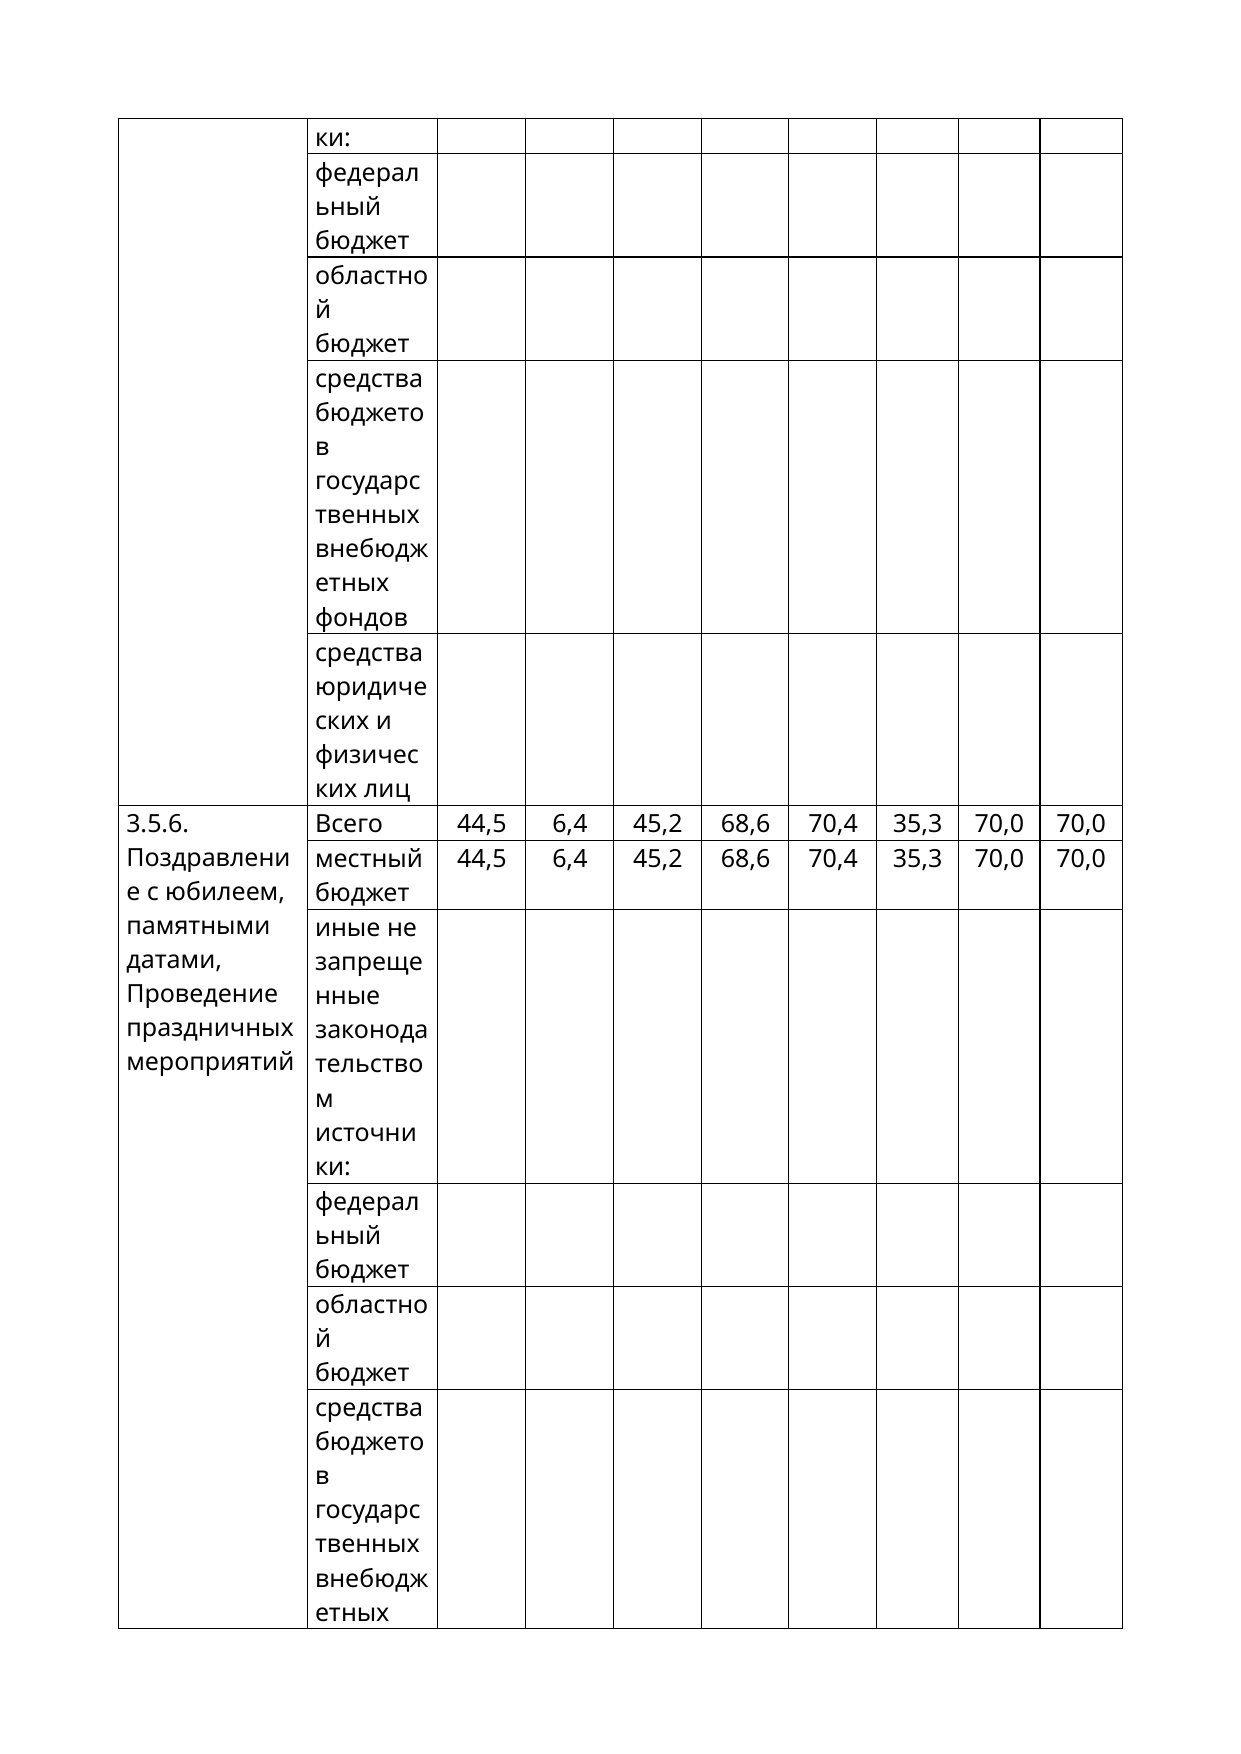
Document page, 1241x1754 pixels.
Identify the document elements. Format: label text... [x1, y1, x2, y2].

table_cell [789, 154, 876, 256]
table_cell 68,6 [702, 806, 788, 840]
table_cell [702, 1287, 788, 1389]
table_cell 35,3 [877, 806, 958, 840]
table_cell [614, 910, 701, 1182]
table_cell [877, 361, 958, 633]
table_cell [702, 634, 788, 804]
table_cell 6,4 [526, 806, 613, 840]
table_cell [959, 1390, 1039, 1628]
table_cell 45,2 [614, 806, 701, 840]
table_cell [877, 119, 958, 153]
table_cell [614, 361, 701, 633]
table_cell [877, 1184, 958, 1286]
table_cell 44,5 [438, 806, 525, 840]
table_cell [789, 634, 876, 804]
table_cell [438, 1287, 525, 1389]
table_cell [959, 361, 1039, 633]
table_cell [789, 910, 876, 1182]
table_cell [789, 1390, 876, 1628]
table_cell [438, 119, 525, 153]
table_cell [702, 361, 788, 633]
table_cell [526, 1287, 613, 1389]
table_cell [789, 361, 876, 633]
table_cell 70,0 [1041, 806, 1122, 840]
table_cell [877, 1390, 958, 1628]
table_cell [438, 1184, 525, 1286]
table_cell [438, 258, 525, 360]
table_cell 70,0 [1041, 841, 1122, 909]
table_cell областной бюджет [308, 1287, 437, 1389]
table_cell [614, 258, 701, 360]
table_cell местный бюджет [308, 841, 437, 909]
table_cell [702, 119, 788, 153]
table_cell [789, 1287, 876, 1389]
table_cell 3.5.6. Поздравление с юбилеем, памятными датами, Проведение праздничных мероприятий [119, 806, 307, 1628]
table_cell [1041, 258, 1122, 360]
table_cell [119, 119, 307, 804]
table_cell [526, 1184, 613, 1286]
table_cell [614, 1287, 701, 1389]
table_cell 6,4 [526, 841, 613, 909]
table_cell федеральный бюджет [308, 154, 437, 256]
table_cell [702, 154, 788, 256]
table_cell [1041, 1184, 1122, 1286]
table_cell [1041, 910, 1122, 1182]
table_cell 70,4 [789, 806, 876, 840]
table_cell [438, 361, 525, 633]
table_cell [526, 1390, 613, 1628]
table_cell [959, 258, 1039, 360]
table_cell Всего [308, 806, 437, 840]
table_cell [526, 910, 613, 1182]
table_cell [614, 1390, 701, 1628]
table_cell [614, 154, 701, 256]
table_cell 70,4 [789, 841, 876, 909]
table_cell [438, 634, 525, 804]
table_cell 44,5 [438, 841, 525, 909]
table_cell средства бюджетов государственных внебюджетных фондов [308, 361, 437, 633]
table_cell [959, 634, 1039, 804]
table_cell [877, 634, 958, 804]
table_cell [959, 1287, 1039, 1389]
table_cell [702, 910, 788, 1182]
table_cell [1041, 1287, 1122, 1389]
table_cell [526, 361, 613, 633]
table_cell ки: [308, 119, 437, 153]
table_cell [959, 119, 1039, 153]
table_cell [1041, 154, 1122, 256]
table_cell областной бюджет [308, 258, 437, 360]
table_cell [959, 910, 1039, 1182]
table_cell [959, 154, 1039, 256]
table_cell [1041, 119, 1122, 153]
table_cell [526, 154, 613, 256]
table_cell 70,0 [959, 841, 1039, 909]
table_cell федеральный бюджет [308, 1184, 437, 1286]
table_cell [877, 910, 958, 1182]
table_cell [438, 1390, 525, 1628]
table_cell [526, 634, 613, 804]
table_cell [877, 258, 958, 360]
table_cell [877, 154, 958, 256]
table_cell [526, 119, 613, 153]
table_cell [438, 154, 525, 256]
table_cell [702, 1184, 788, 1286]
table_cell [526, 258, 613, 360]
table_cell [789, 119, 876, 153]
table_cell [702, 258, 788, 360]
table_cell средства бюджетов государственных внебюджетных [308, 1390, 437, 1628]
table_cell [877, 1287, 958, 1389]
table_cell [1041, 1390, 1122, 1628]
table_cell [789, 1184, 876, 1286]
table_cell [614, 119, 701, 153]
table_cell средства юридических и физических лиц [308, 634, 437, 804]
table_cell [1041, 634, 1122, 804]
table_cell [1041, 361, 1122, 633]
table_cell [438, 910, 525, 1182]
table_cell [959, 1184, 1039, 1286]
table_cell 35,3 [877, 841, 958, 909]
table_cell 45,2 [614, 841, 701, 909]
table_cell [789, 258, 876, 360]
table_cell 68,6 [702, 841, 788, 909]
table_cell [614, 634, 701, 804]
table_cell 70,0 [959, 806, 1039, 840]
table_cell [702, 1390, 788, 1628]
table_cell [614, 1184, 701, 1286]
table_cell иные не запрещенные законодательством источники: [308, 910, 437, 1182]
